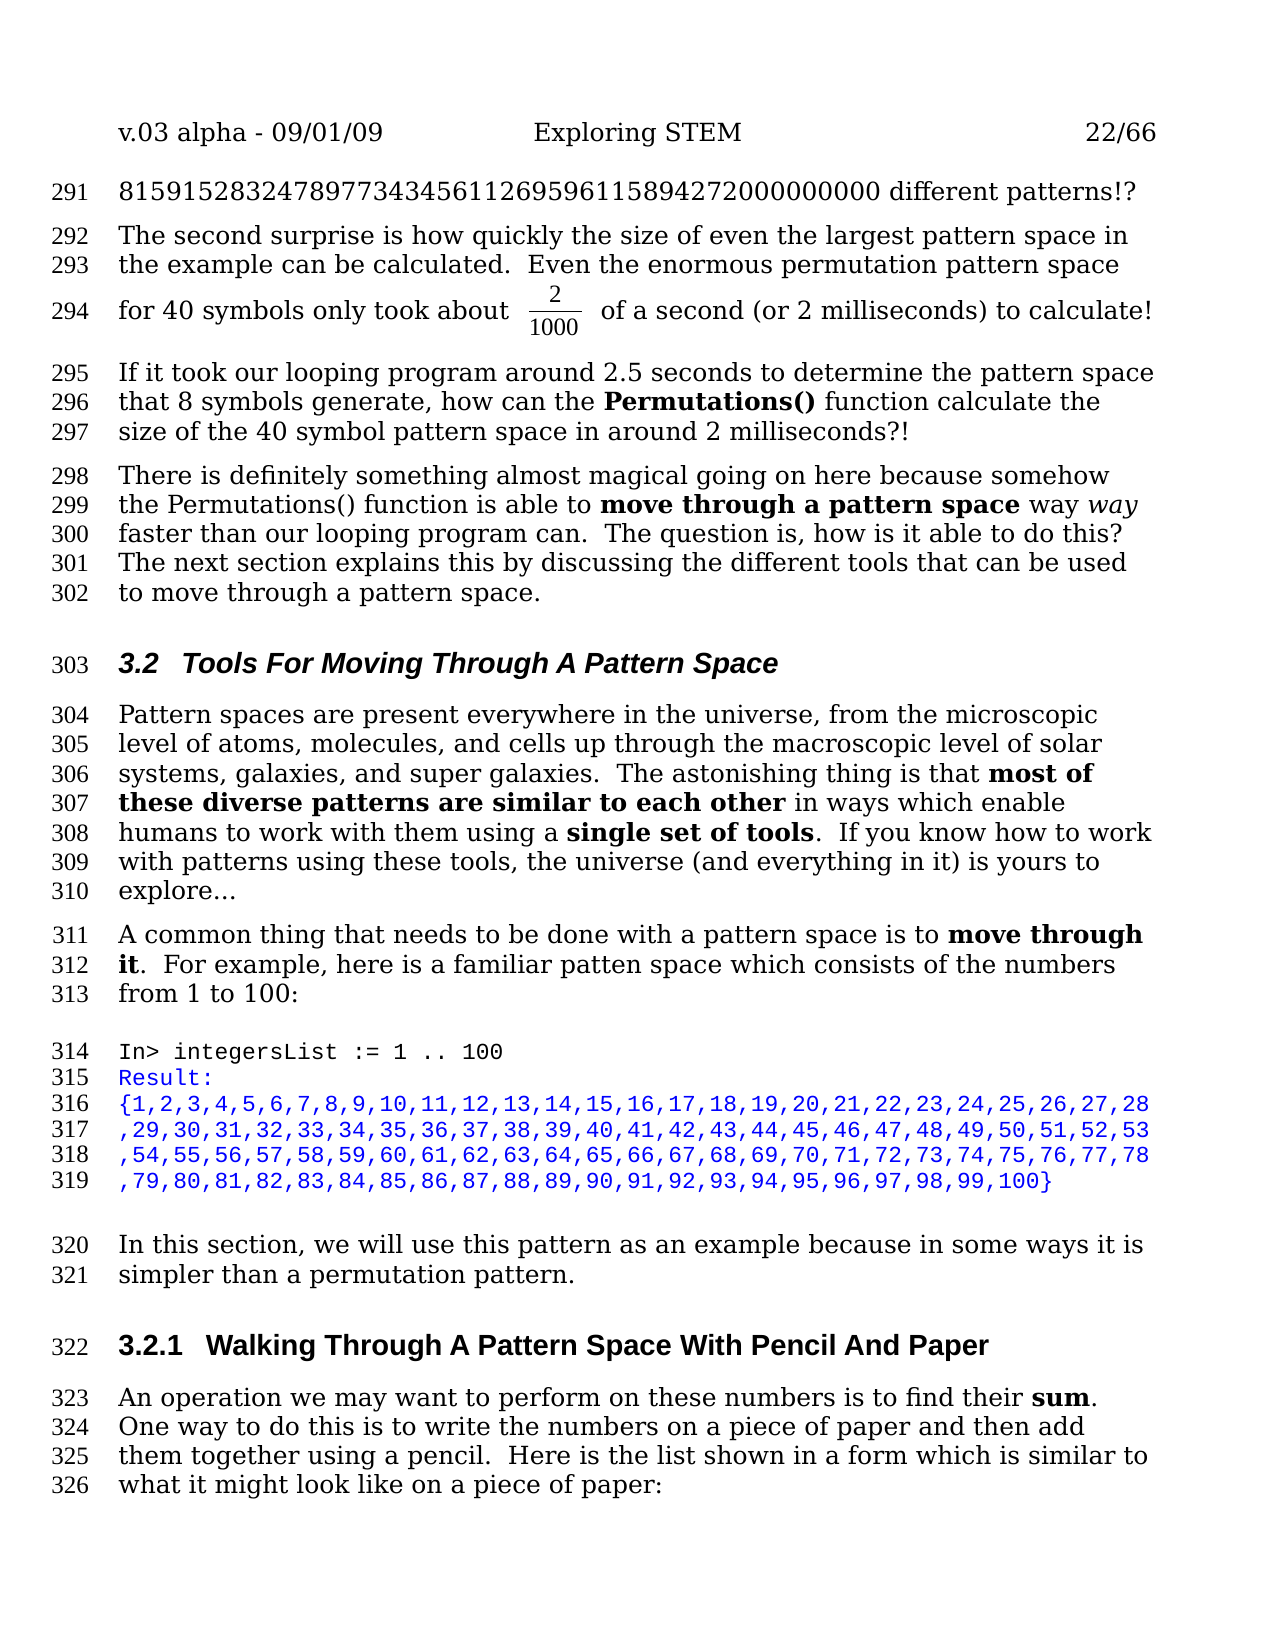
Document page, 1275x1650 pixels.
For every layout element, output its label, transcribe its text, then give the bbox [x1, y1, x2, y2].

text Pattern spaces are present everywhere in the universe, from the microscopic level of atoms, molecules, and cells up through the macroscopic level of solar systems, galaxies, and super galaxies. The astonishing thing is that most of these diverse patterns are similar to each other in ways which enable humans to work with them using a single set of tools. If you know how to work with patterns using these tools, the universe (and everything in it) is yours to explore... [118, 700, 1157, 905]
text 815915283247897734345611269596115894272000000000 different patterns!? [118, 177, 1157, 206]
text Result: {1,2,3,4,5,6,7,8,9,10,11,12,13,14,15,16,17,18,19,20,21,22,23,24,25,26,27,28,29,30,31,32,33,34,35,36,37,38,39,40,41,42,43,44,45,46,47,48,49,50,51,52,53,54,55,56,57,58,59,60,61,62,63,64,65,66,67,68,69,70,71,72,73,74,75,76,77,78,79,80,81,82,83,84,85,86,87,88,89,90,91,92,93,94,95,96,97,98,99,100} [118, 1066, 1157, 1196]
subtitle Tools For Moving Through A Pattern Space [118, 646, 1157, 679]
text In this section, we will use this pattern as an example because in some ways it is simpler than a permutation pattern. [118, 1231, 1157, 1289]
text There is definitely something almost magical going on here because somehow the Permutations() function is able to move through a pattern space way way faster than our looping program can. The question is, how is it able to do this? The next section explains this by discussing the different tools that can be used to move through a pattern space. [118, 461, 1157, 607]
subtitle Walking Through A Pattern Space With Pencil And Paper [118, 1328, 1157, 1362]
text The second surprise is how quickly the size of even the largest pattern space in the example can be calculated. Even the enormous permutation pattern space for 40 symbols only took aboutof a second (or 2 milliseconds) to calculate! [118, 221, 1157, 343]
text If it took our looping program around 2.5 seconds to determine the pattern space that 8 symbols generate, how can the Permutations() function calculate the size of the 40 symbol pattern space in around 2 milliseconds?! [118, 358, 1157, 446]
text A common thing that needs to be done with a pattern space is to move through it. For example, here is a familiar patten space which consists of the numbers from 1 to 100: [118, 920, 1157, 1008]
text An operation we may want to perform on these numbers is to find their sum. One way to do this is to write the numbers on a piece of paper and then add them together using a pencil. Here is the list shown in a form which is similar to what it might look like on a piece of paper: [118, 1382, 1157, 1499]
text In> integersList := 1 .. 100 [118, 1040, 1157, 1066]
